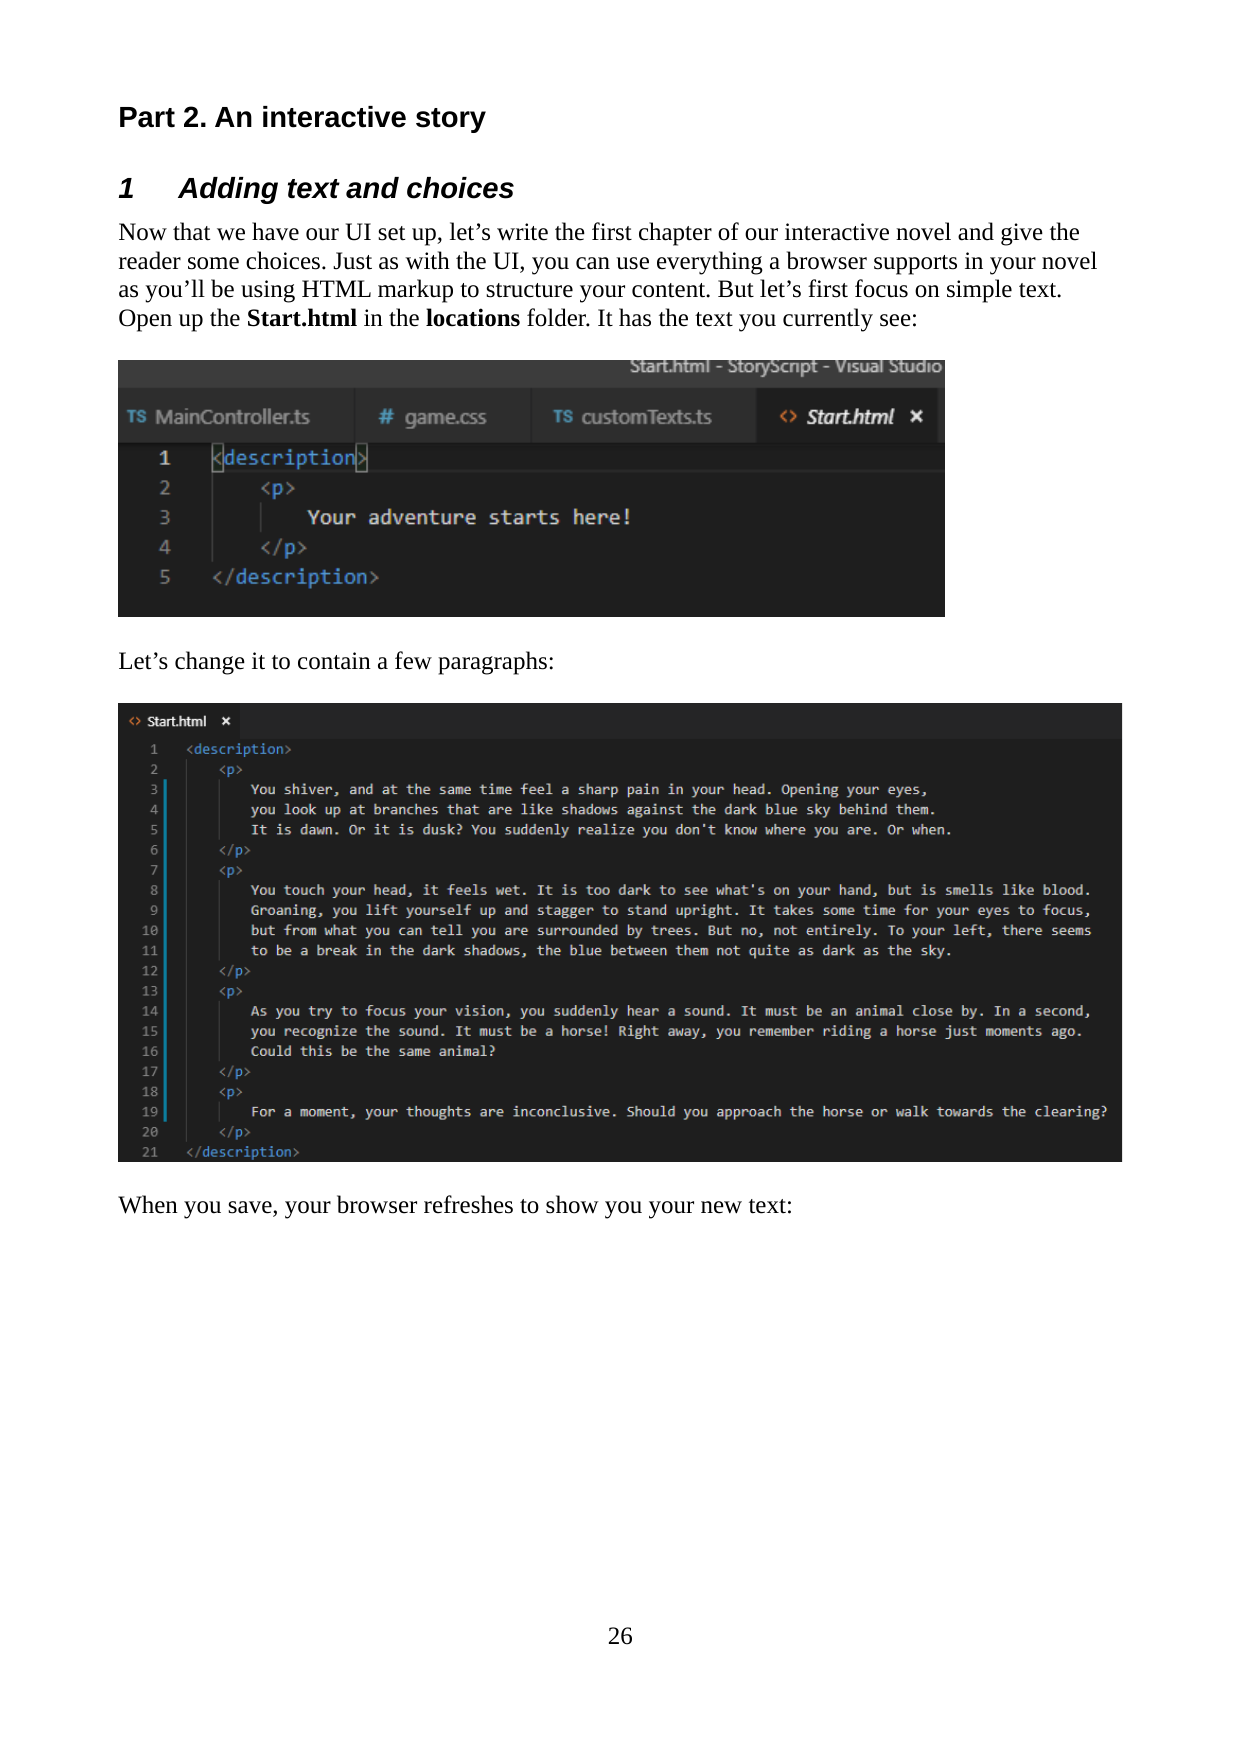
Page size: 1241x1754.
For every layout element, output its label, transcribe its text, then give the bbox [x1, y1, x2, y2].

subtitle Part 2. An interactive story [118, 100, 1122, 133]
text Let’s change it to contain a few paragraphs: [118, 646, 1122, 674]
text When you save, your browser refreshes to show you your new text: [118, 1191, 1122, 1219]
subtitle Adding text and choices [118, 171, 1122, 204]
text Now that we have our UI set up, let’s write the first chapter of our interactive novel and give the reader some choices. Just as with the UI, you can use everything a browser supports in your novel as you’ll be using HTML markup to structure your content. But let’s first focus on simple text. Open up the Start.html in the locations folder. It has the text you currently see: [118, 217, 1122, 332]
